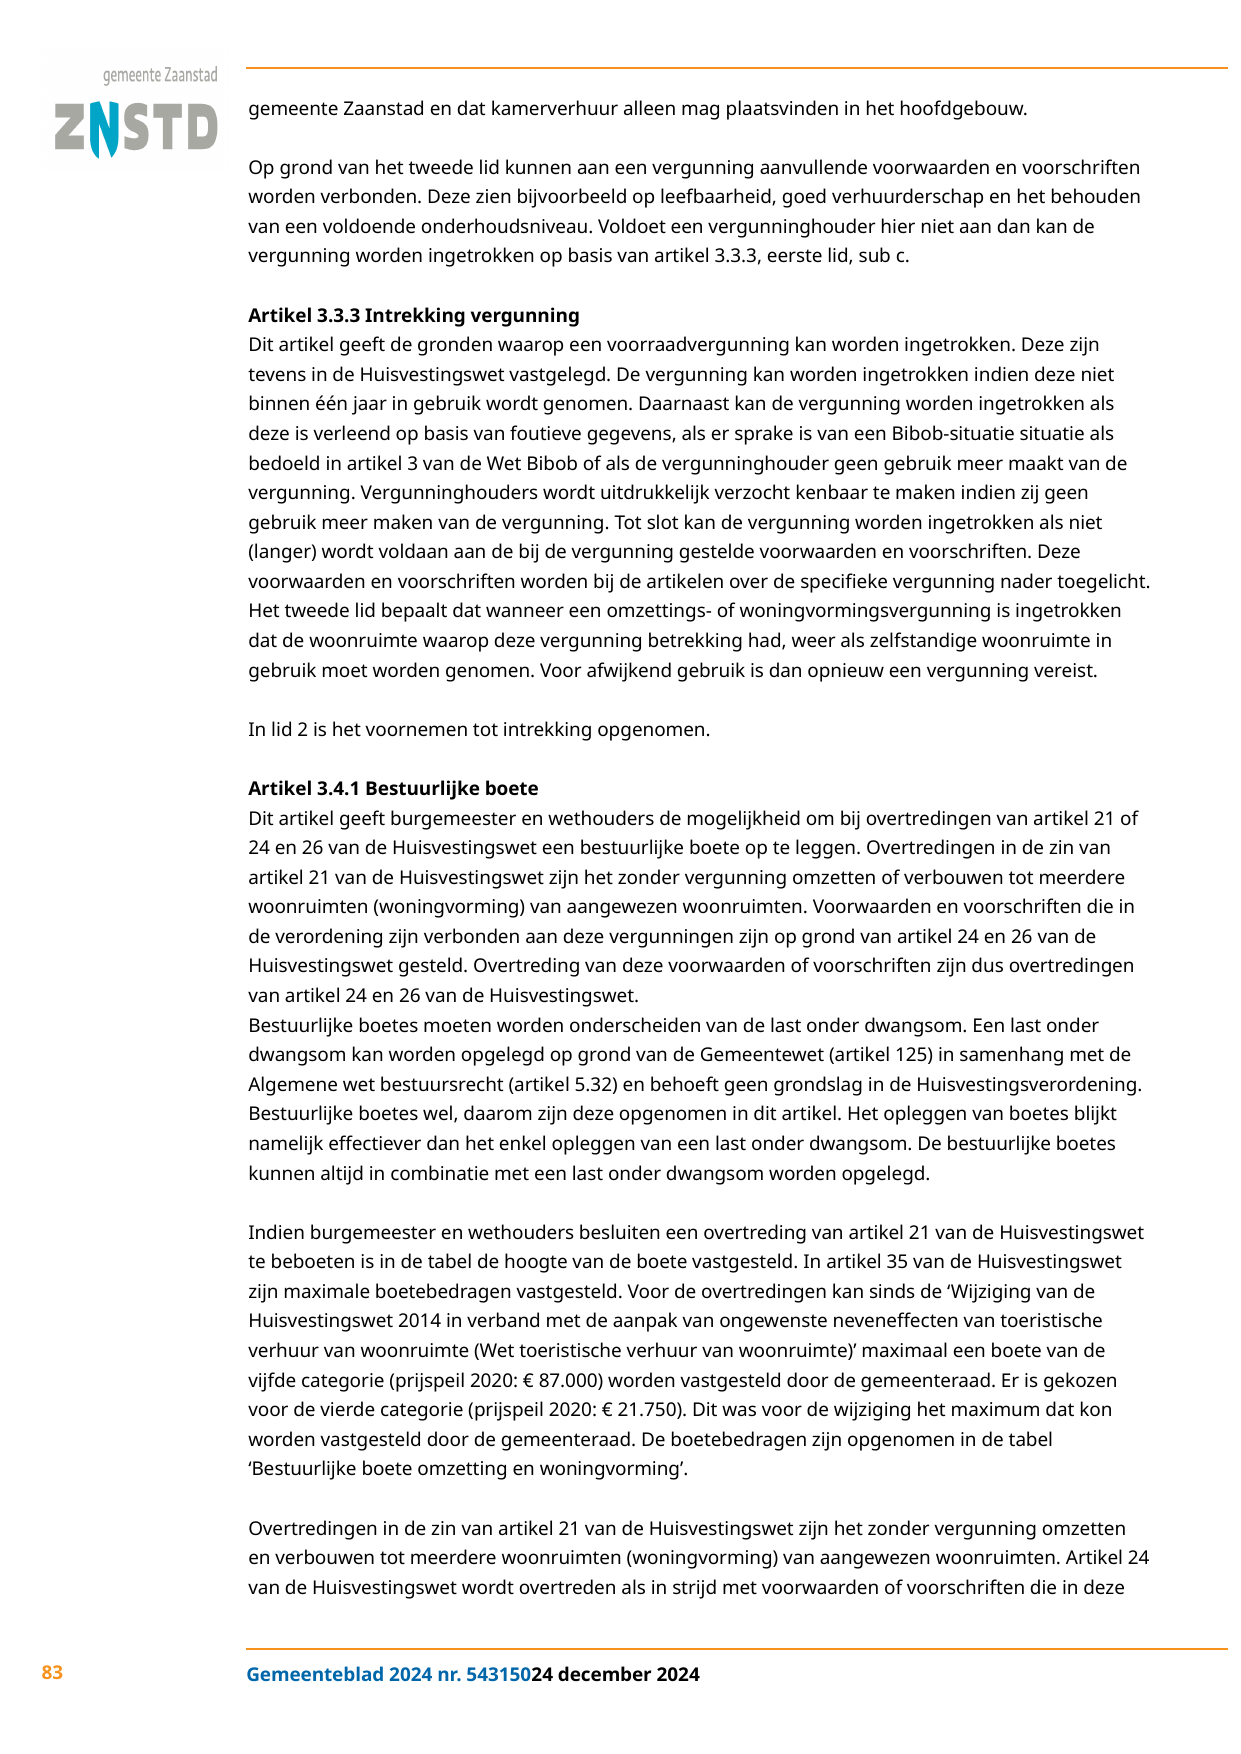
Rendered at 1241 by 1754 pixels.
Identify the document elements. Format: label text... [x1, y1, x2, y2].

picture [41, 47, 231, 172]
text Overtredingen in de zin van artikel 21 van de Huisvestingswet zijn het zonder vergunning omzetten en verbouwen tot meerdere woonruimten (woningvorming) van aangewezen woonruimten. Artikel 24 van de Huisvestingswet wordt overtreden als in strijd met voorwaarden of voorschriften die in deze [248, 1515, 1152, 1600]
text Op grond van het tweede lid kunnen aan een vergunning aanvullende voorwaarden en voorschriften worden verbonden. Deze zien bijvoorbeeld op leefbaarheid, goed verhuurderschap en het behouden van een voldoende onderhoudsniveau. Voldoet een vergunninghouder hier niet aan dan kan de vergunning worden ingetrokken op basis van artikel 3.3.3, eerste lid, sub c. [248, 154, 1152, 268]
text Indien burgemeester en wethouders besluiten een overtreding van artikel 21 van de Huisvestingswet te beboeten is in de tabel de hoogte van de boete vastgesteld. In artikel 35 van de Huisvestingswet zijn maximale boetebedragen vastgesteld. Voor de overtredingen kan sinds de ‘Wijziging van de Huisvestingswet 2014 in verband met de aanpak van ongewenste neveneffecten van toeristische verhuur van woonruimte (Wet toeristische verhuur van woonruimte)’ maximaal een boete van de vijfde categorie (prijspeil 2020: € 87.000) worden vastgesteld door de gemeenteraad. Er is gekozen voor de vierde categorie (prijspeil 2020: € 21.750). Dit was voor de wijziging het maximum dat kon worden vastgesteld door de gemeenteraad. De boetebedragen zijn opgenomen in de tabel ‘Bestuurlijke boete omzetting en woningvorming’. [248, 1219, 1152, 1481]
text Bestuurlijke boetes moeten worden onderscheiden van de last onder dwangsom. Een last onder dwangsom kan worden opgelegd op grond van de Gemeentewet (artikel 125) in samenhang met de Algemene wet bestuursrecht (artikel 5.32) en behoeft geen grondslag in de Huisvestingsverordening. Bestuurlijke boetes wel, daarom zijn deze opgenomen in dit artikel. Het opleggen van boetes blijkt namelijk effectiever dan het enkel opleggen van een last onder dwangsom. De bestuurlijke boetes kunnen altijd in combinatie met een last onder dwangsom worden opgelegd. [248, 1012, 1152, 1186]
text Dit artikel geeft de gronden waarop een voorraadvergunning kan worden ingetrokken. Deze zijn tevens in de Huisvestingswet vastgelegd. De vergunning kan worden ingetrokken indien deze niet binnen één jaar in gebruik wordt genomen. Daarnaast kan de vergunning worden ingetrokken als deze is verleend op basis van foutieve gegevens, als er sprake is van een Bibob-situatie situatie als bedoeld in artikel 3 van de Wet Bibob of als de vergunninghouder geen gebruik meer maakt van de vergunning. Vergunninghouders wordt uitdrukkelijk verzocht kenbaar te maken indien zij geen gebruik meer maken van de vergunning. Tot slot kan de vergunning worden ingetrokken als niet (langer) wordt voldaan aan de bij de vergunning gestelde voorwaarden en voorschriften. Deze voorwaarden en voorschriften worden bij de artikelen over de specifieke vergunning nader toegelicht. Het tweede lid bepaalt dat wanneer een omzettings- of woningvormingsvergunning is ingetrokken dat de woonruimte waarop deze vergunning betrekking had, weer als zelfstandige woonruimte in gebruik moet worden genomen. Voor afwijkend gebruik is dan opnieuw een vergunning vereist. [248, 331, 1152, 683]
text Artikel 3.4.1 Bestuurlijke boete [248, 775, 1152, 801]
text In lid 2 is het voornemen tot intrekking opgenomen. [248, 716, 1152, 742]
text Artikel 3.3.3 Intrekking vergunning [248, 302, 1152, 328]
text Dit artikel geeft burgemeester en wethouders de mogelijkheid om bij overtredingen van artikel 21 of 24 en 26 van de Huisvestingswet een bestuurlijke boete op te leggen. Overtredingen in de zin van artikel 21 van de Huisvestingswet zijn het zonder vergunning omzetten of verbouwen tot meerdere woonruimten (woningvorming) van aangewezen woonruimten. Voorwaarden en voorschriften die in de verordening zijn verbonden aan deze vergunningen zijn op grond van artikel 24 en 26 van de Huisvestingswet gesteld. Overtreding van deze voorwaarden of voorschriften zijn dus overtredingen van artikel 24 en 26 van de Huisvestingswet. [248, 805, 1152, 1008]
text gemeente Zaanstad en dat kamerverhuur alleen mag plaatsvinden in het hoofdgebouw. [248, 95, 1152, 121]
